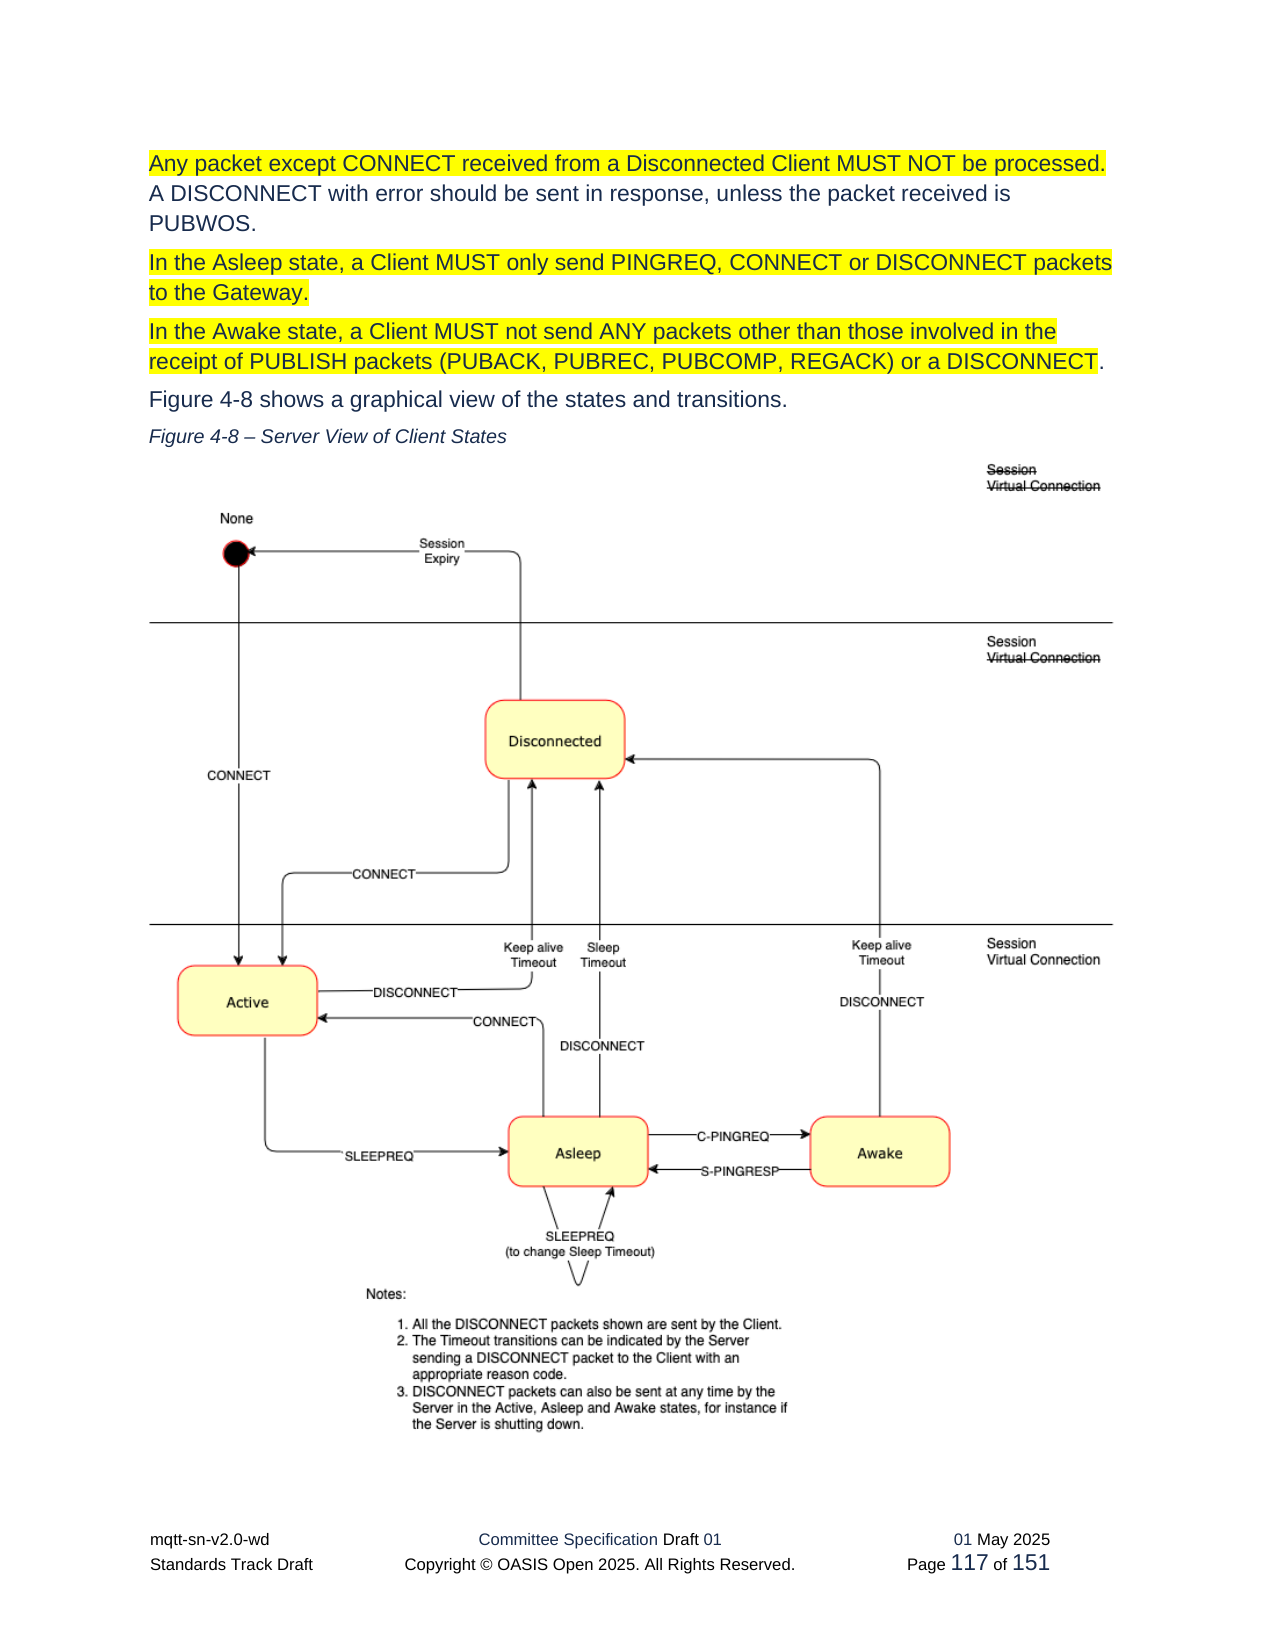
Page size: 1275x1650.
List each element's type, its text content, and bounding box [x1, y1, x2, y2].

text In the Asleep state, a Client MUST only send PINGREQ, CONNECT or DISCONNECT packets to the Gateway. [148, 249, 1124, 306]
text Figure 4-8 – Server View of Client States [148, 425, 1124, 448]
text Figure 4-8 shows a graphical view of the states and transitions. [148, 386, 1124, 413]
text Any packet except CONNECT received from a Disconnected Client MUST NOT be processed. A DISCONNECT with error should be sent in response, unless the packet received is PUBWOS. [148, 150, 1124, 237]
text In the Awake state, a Client MUST not send ANY packets other than those involved in the receipt of PUBLISH packets (PUBACK, PUBREC, PUBCOMP, REGACK) or a DISCONNECT. [148, 318, 1124, 374]
picture [149, 456, 1124, 1465]
